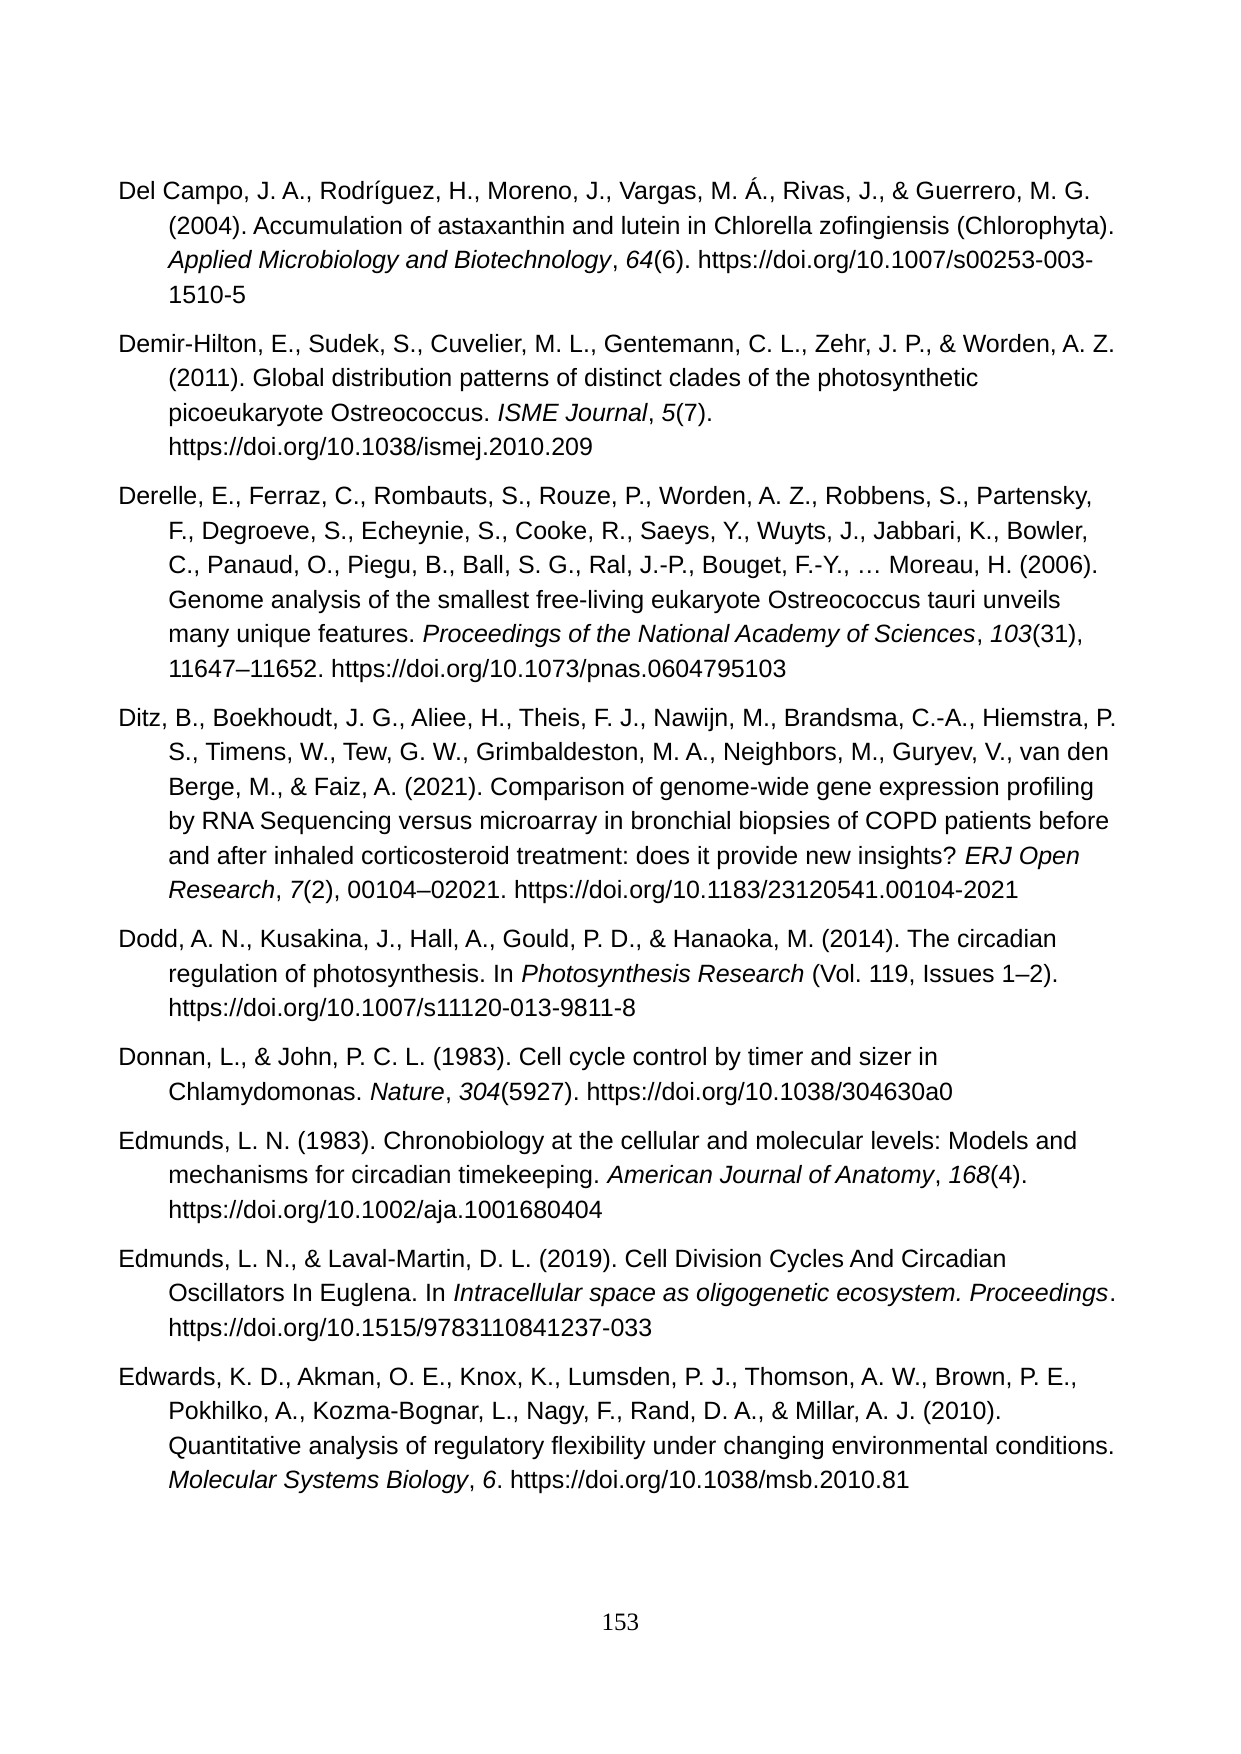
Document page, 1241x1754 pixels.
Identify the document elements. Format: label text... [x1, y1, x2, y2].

text Del Campo, J. A., Rodríguez, H., Moreno, J., Vargas, M. Á., Rivas, J., & Guerrero, M. G. (2004). Accumulation of astaxanthin and lutein in Chlorella zofingiensis (Chlorophyta). Applied Microbiology and Biotechnology, 64(6). https://doi.org/10.1007/s00253-003-1510-5 [118, 176, 1122, 308]
text Ditz, B., Boekhoudt, J. G., Aliee, H., Theis, F. J., Nawijn, M., Brandsma, C.-A., Hiemstra, P. S., Timens, W., Tew, G. W., Grimbaldeston, M. A., Neighbors, M., Guryev, V., van den Berge, M., & Faiz, A. (2021). Comparison of genome-wide gene expression profiling by RNA Sequencing versus microarray in bronchial biopsies of COPD patients before and after inhaled corticosteroid treatment: does it provide new insights? ERJ Open Research, 7(2), 00104–02021. https://doi.org/10.1183/23120541.00104-2021 [118, 703, 1122, 904]
text Derelle, E., Ferraz, C., Rombauts, S., Rouze, P., Worden, A. Z., Robbens, S., Partensky, F., Degroeve, S., Echeynie, S., Cooke, R., Saeys, Y., Wuyts, J., Jabbari, K., Bowler, C., Panaud, O., Piegu, B., Ball, S. G., Ral, J.-P., Bouget, F.-Y., … Moreau, H. (2006). Genome analysis of the smallest free-living eukaryote Ostreococcus tauri unveils many unique features. Proceedings of the National Academy of Sciences, 103(31), 11647–11652. https://doi.org/10.1073/pnas.0604795103 [118, 481, 1122, 682]
text Donnan, L., & John, P. C. L. (1983). Cell cycle control by timer and sizer in Chlamydomonas. Nature, 304(5927). https://doi.org/10.1038/304630a0 [118, 1042, 1122, 1106]
text Demir-Hilton, E., Sudek, S., Cuvelier, M. L., Gentemann, C. L., Zehr, J. P., & Worden, A. Z. (2011). Global distribution patterns of distinct clades of the photosynthetic picoeukaryote Ostreococcus. ISME Journal, 5(7). https://doi.org/10.1038/ismej.2010.209 [118, 329, 1122, 461]
text Edwards, K. D., Akman, O. E., Knox, K., Lumsden, P. J., Thomson, A. W., Brown, P. E., Pokhilko, A., Kozma-Bognar, L., Nagy, F., Rand, D. A., & Millar, A. J. (2010). Quantitative analysis of regulatory flexibility under changing environmental conditions. Molecular Systems Biology, 6. https://doi.org/10.1038/msb.2010.81 [118, 1362, 1122, 1494]
text Edmunds, L. N., & Laval-Martin, D. L. (2019). Cell Division Cycles And Circadian Oscillators In Euglena. In Intracellular space as oligogenetic ecosystem. Proceedings. https://doi.org/10.1515/9783110841237-033 [118, 1244, 1122, 1342]
text Edmunds, L. N. (1983). Chronobiology at the cellular and molecular levels: Models and mechanisms for circadian timekeeping. American Journal of Anatomy, 168(4). https://doi.org/10.1002/aja.1001680404 [118, 1126, 1122, 1223]
text Dodd, A. N., Kusakina, J., Hall, A., Gould, P. D., & Hanaoka, M. (2014). The circadian regulation of photosynthesis. In Photosynthesis Research (Vol. 119, Issues 1–2). https://doi.org/10.1007/s11120-013-9811-8 [118, 924, 1122, 1022]
